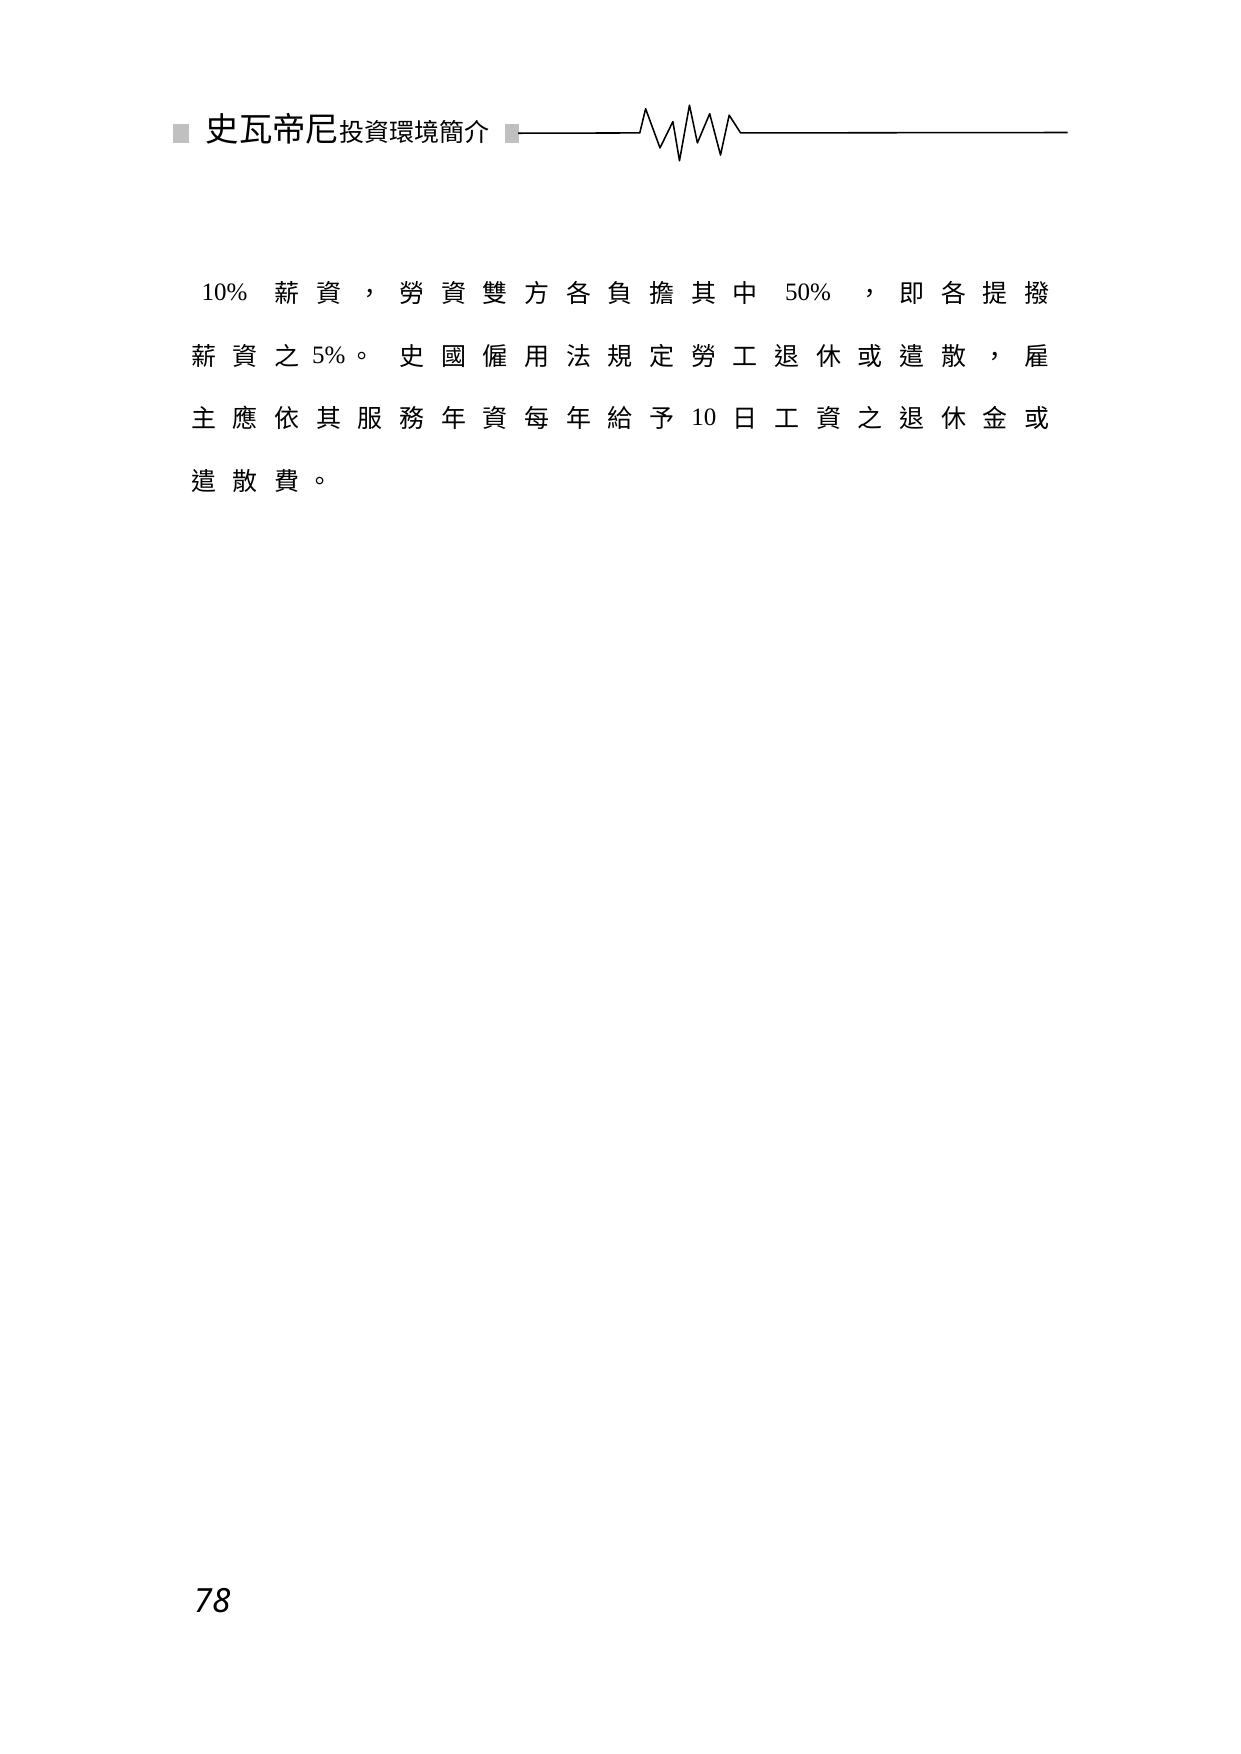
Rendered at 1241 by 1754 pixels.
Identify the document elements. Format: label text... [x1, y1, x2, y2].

text 10%薪資，勞資雙方各負擔其中50%，即各提撥薪資之5%。史國僱用法規定勞工退休或遣散，雇主應依其服務年資每年給予10日工資之退休金或遣散費。 [183, 250, 1058, 500]
